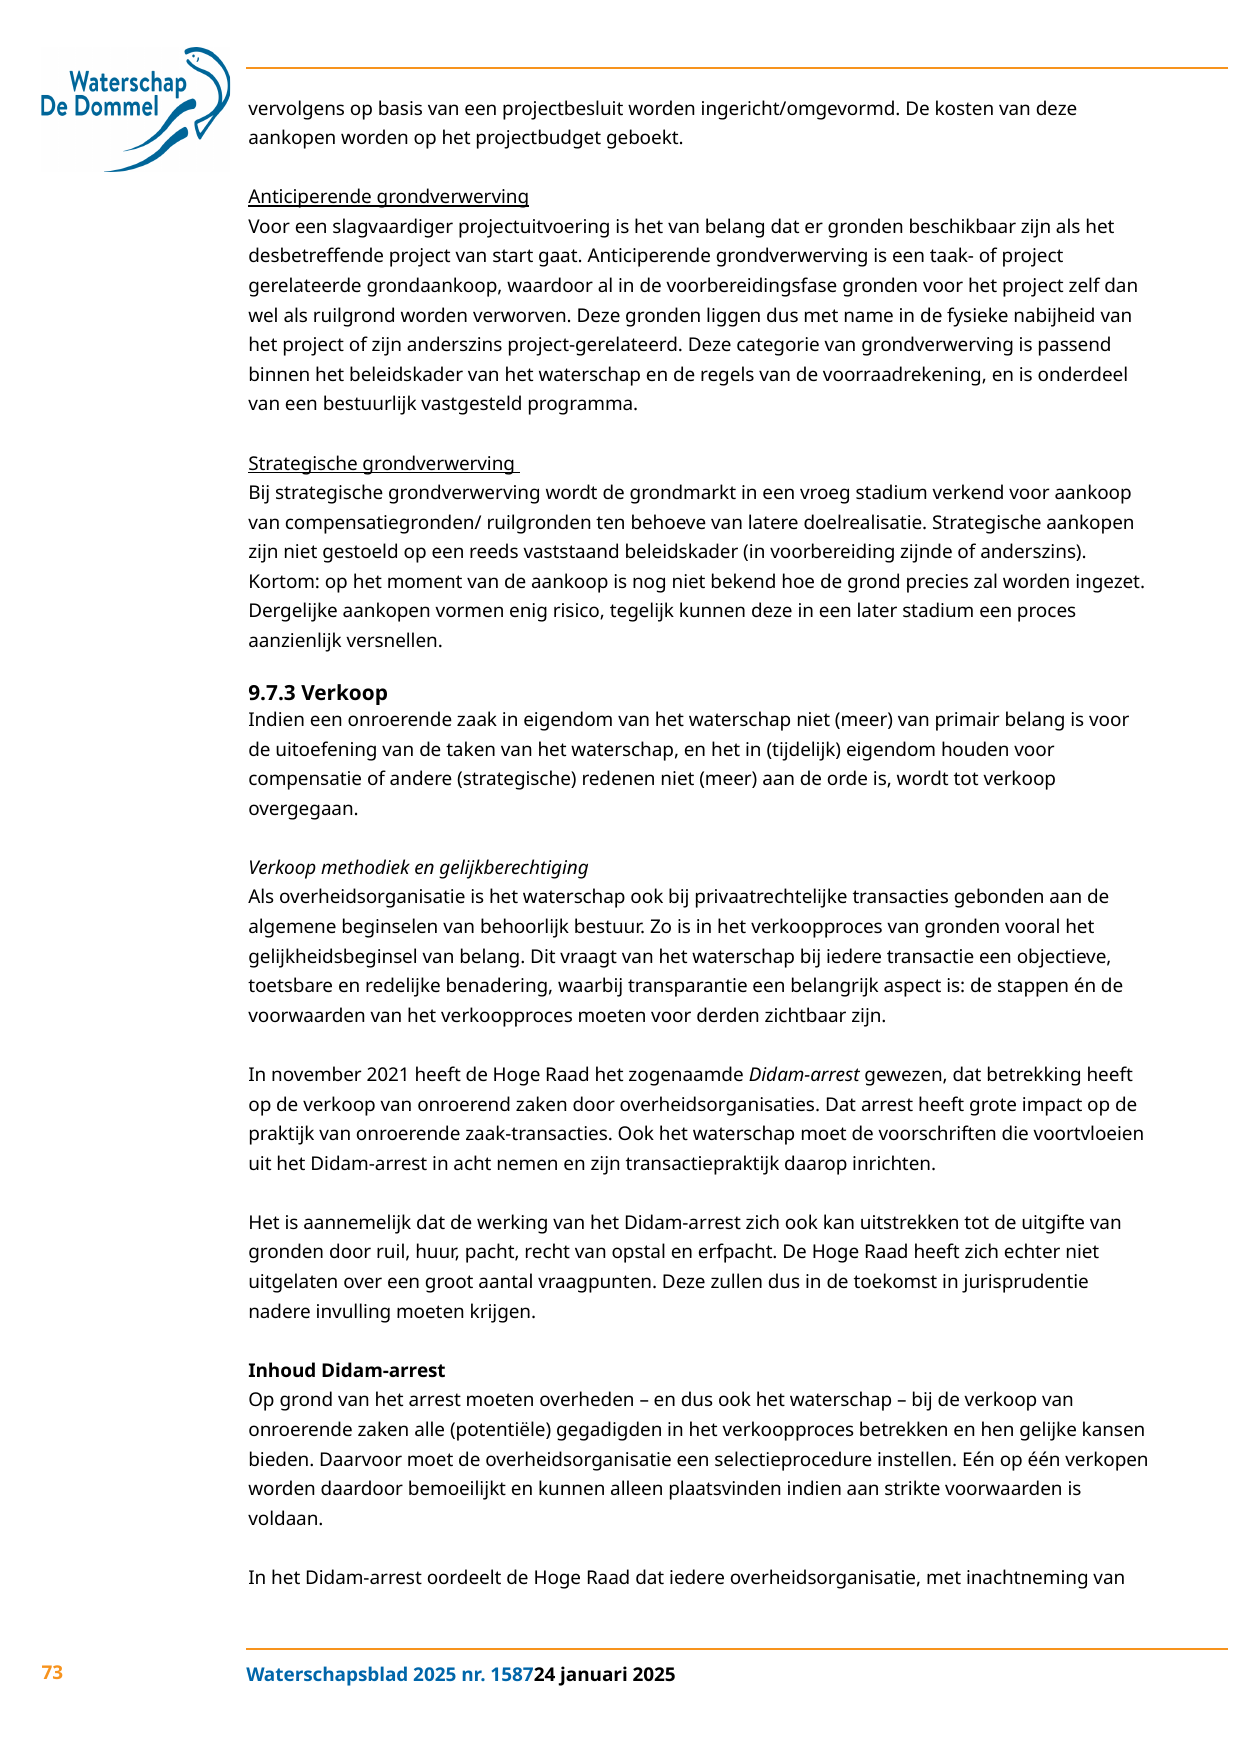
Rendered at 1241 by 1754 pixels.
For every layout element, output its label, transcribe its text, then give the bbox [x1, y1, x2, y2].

picture [41, 47, 231, 172]
text Als overheidsorganisatie is het waterschap ook bij privaatrechtelijke transacties gebonden aan de algemene beginselen van behoorlijk bestuur. Zo is in het verkoopproces van gronden vooral het gelijkheidsbeginsel van belang. Dit vraagt van het waterschap bij iedere transactie een objectieve, toetsbare en redelijke benadering, waarbij transparantie een belangrijk aspect is: de stappen én de voorwaarden van het verkoopproces moeten voor derden zichtbaar zijn. [248, 884, 1152, 1028]
text Strategische grondverwerving [248, 450, 1152, 476]
text Voor een slagvaardiger projectuitvoering is het van belang dat er gronden beschikbaar zijn als het desbetreffende project van start gaat. Anticiperende grondverwerving is een taak- of project gerelateerde grondaankoop, waardoor al in de voorbereidingsfase gronden voor het project zelf dan wel als ruilgrond worden verworven. Deze gronden liggen dus met name in de fysieke nabijheid van het project of zijn anderszins project-gerelateerd. Deze categorie van grondverwerving is passend binnen het beleidskader van het waterschap en de regels van de voorraadrekening, en is onderdeel van een bestuurlijk vastgesteld programma. [248, 213, 1152, 416]
text Verkoop methodiek en gelijkberechtiging [248, 854, 1152, 880]
text 9.7.3 Verkoop [248, 678, 1152, 706]
text Anticiperende grondverwerving [248, 183, 1152, 209]
text vervolgens op basis van een projectbesluit worden ingericht/omgevormd. De kosten van deze aankopen worden op het projectbudget geboekt. [248, 95, 1152, 150]
text In november 2021 heeft de Hoge Raad het zogenaamde Didam-arrest gewezen, dat betrekking heeft op de verkoop van onroerend zaken door overheidsorganisaties. Dat arrest heeft grote impact op de praktijk van onroerende zaak-transacties. Ook het waterschap moet de voorschriften die voortvloeien uit het Didam-arrest in acht nemen en zijn transactiepraktijk daarop inrichten. [248, 1061, 1152, 1176]
text Indien een onroerende zaak in eigendom van het waterschap niet (meer) van primair belang is voor de uitoefening van de taken van het waterschap, en het in (tijdelijk) eigendom houden voor compensatie of andere (strategische) redenen niet (meer) aan de orde is, wordt tot verkoop overgegaan. [248, 706, 1152, 821]
table_header Inhoud Didam-arrest Op grond van het arrest moeten overheden – en dus ook het waterschap – bij de verkoop van onroerende zaken alle (potentiële) gegadigden in het verkoopproces betrekken en hen gelijke kansen bieden. Daarvoor moet de overheidsorganisatie een selectieprocedure instellen. Eén op één verkopen worden daardoor bemoeilijkt en kunnen alleen plaatsvinden indien aan strikte voorwaarden is voldaan. In het Didam-arrest oordeelt de Hoge Raad dat iedere overheidsorganisatie, met inachtneming van [248, 1357, 1152, 1590]
text Bij strategische grondverwerving wordt de grondmarkt in een vroeg stadium verkend voor aankoop van compensatiegronden/ ruilgronden ten behoeve van latere doelrealisatie. Strategische aankopen zijn niet gestoeld op een reeds vaststaand beleidskader (in voorbereiding zijnde of anderszins). Kortom: op het moment van de aankoop is nog niet bekend hoe de grond precies zal worden ingezet. Dergelijke aankopen vormen enig risico, tegelijk kunnen deze in een later stadium een proces aanzienlijk versnellen. [248, 479, 1152, 653]
picture [204, 47, 231, 76]
picture [198, 118, 210, 131]
text Het is aannemelijk dat de werking van het Didam-arrest zich ook kan uitstrekken tot de uitgifte van gronden door ruil, huur, pacht, recht van opstal en erfpacht. De Hoge Raad heeft zich echter niet uitgelaten over een groot aantal vraagpunten. Deze zullen dus in de toekomst in jurisprudentie nadere invulling moeten krijgen. [248, 1209, 1152, 1323]
picture [45, 99, 51, 111]
